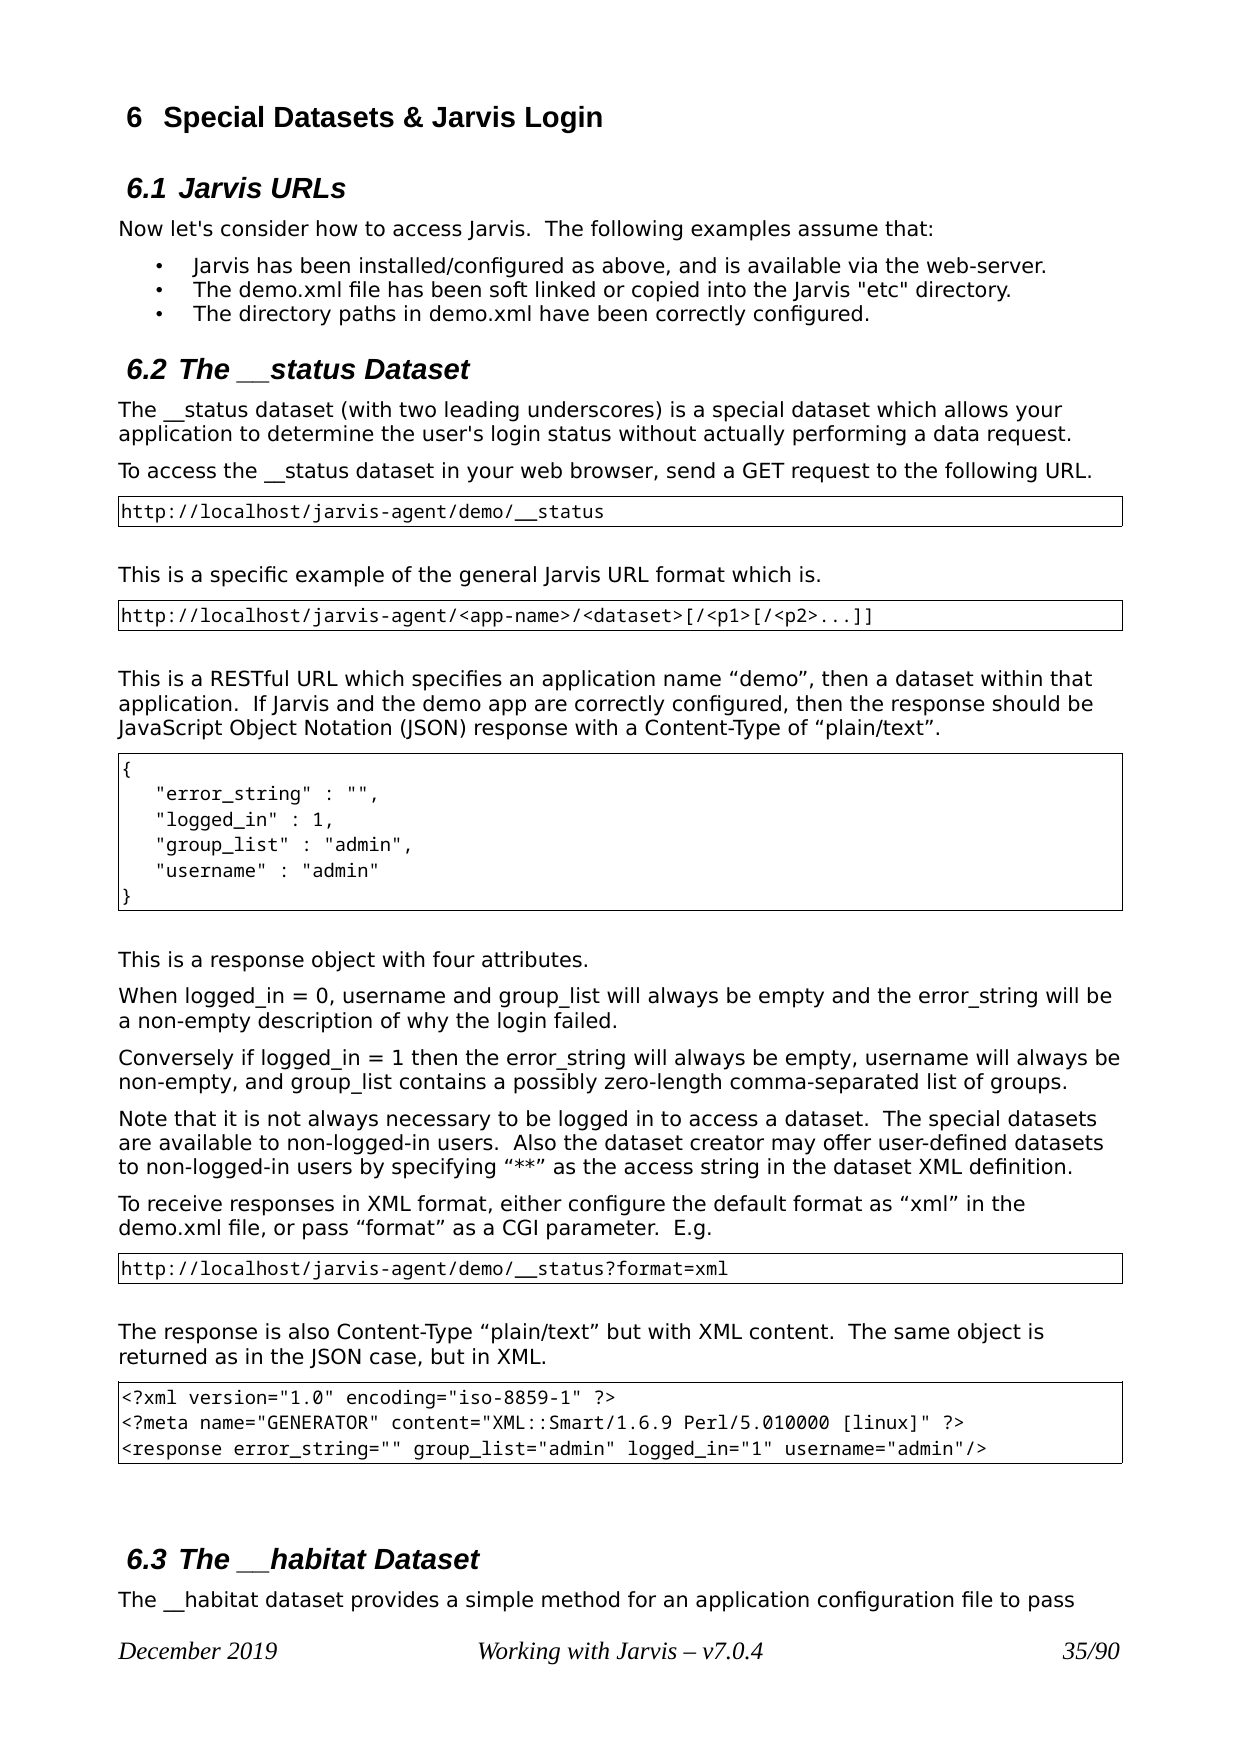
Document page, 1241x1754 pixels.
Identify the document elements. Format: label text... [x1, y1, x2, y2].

subtitle The __status Dataset [118, 352, 1122, 385]
text This is a specific example of the general Jarvis URL format which is. [118, 563, 1122, 587]
text "logged_in" : 1, [119, 804, 1122, 829]
text When logged_in = 0, username and group_list will always be empty and the error_string will be a non-empty description of why the login failed. [118, 984, 1122, 1033]
text This is a response object with four attributes. [118, 948, 1122, 972]
text To access the __status dataset in your web browser, send a GET request to the following URL. [118, 459, 1122, 483]
text http://localhost/jarvis-agent/demo/__status?format=xml [119, 1254, 1122, 1283]
text Now let's consider how to access Jarvis. The following examples assume that: [118, 217, 1122, 241]
list The demo.xml file has been soft linked or copied into the Jarvis "etc" directory. [156, 278, 1122, 302]
text "username" : "admin" [119, 855, 1122, 880]
text The __status dataset (with two leading underscores) is a special dataset which allows your application to determine the user's login status without actually performing a data request. [118, 398, 1122, 446]
text <response error_string="" group_list="admin" logged_in="1" username="admin"/> [119, 1432, 1122, 1463]
subtitle Jarvis URLs [118, 171, 1122, 204]
list Jarvis has been installed/configured as above, and is available via the web-server. [156, 254, 1122, 278]
text <?xml version="1.0" encoding="iso-8859-1" ?> [119, 1383, 1122, 1407]
text "group_list" : "admin", [119, 829, 1122, 855]
text http://localhost/jarvis-agent/demo/__status [119, 497, 1122, 526]
list The directory paths in demo.xml have been correctly configured. [156, 302, 1122, 327]
text Note that it is not always necessary to be logged in to access a dataset. The special datasets are available to non-logged-in users. Also the dataset creator may offer user-defined datasets to non-logged-in users by specifying “**” as the access string in the dataset XML definition. [118, 1107, 1122, 1179]
text } [119, 880, 1122, 910]
text <?meta name="GENERATOR" content="XML::Smart/1.6.9 Perl/5.010000 [linux]" ?> [119, 1407, 1122, 1432]
text { [119, 754, 1122, 778]
text Conversely if logged_in = 1 then the error_string will always be empty, username will always be non-empty, and group_list contains a possibly zero-length comma-separated list of groups. [118, 1046, 1122, 1094]
subtitle Special Datasets & Jarvis Login [118, 100, 1122, 133]
text The __habitat dataset provides a simple method for an application configuration file to pass [118, 1588, 1122, 1612]
text To receive responses in XML format, either configure the default format as “xml” in the demo.xml file, or pass “format” as a CGI parameter. E.g. [118, 1192, 1122, 1240]
text http://localhost/jarvis-agent/<app-name>/<dataset>[/<p1>[/<p2>...]] [119, 601, 1122, 630]
text "error_string" : "", [119, 778, 1122, 804]
subtitle The __habitat Dataset [118, 1542, 1122, 1576]
text The response is also Content-Type “plain/text” but with XML content. The same object is returned as in the JSON case, but in XML. [118, 1320, 1122, 1369]
text This is a RESTful URL which specifies an application name “demo”, then a dataset within that application. If Jarvis and the demo app are correctly configured, then the response should be JavaScript Object Notation (JSON) response with a Content-Type of “plain/text”. [118, 667, 1122, 740]
